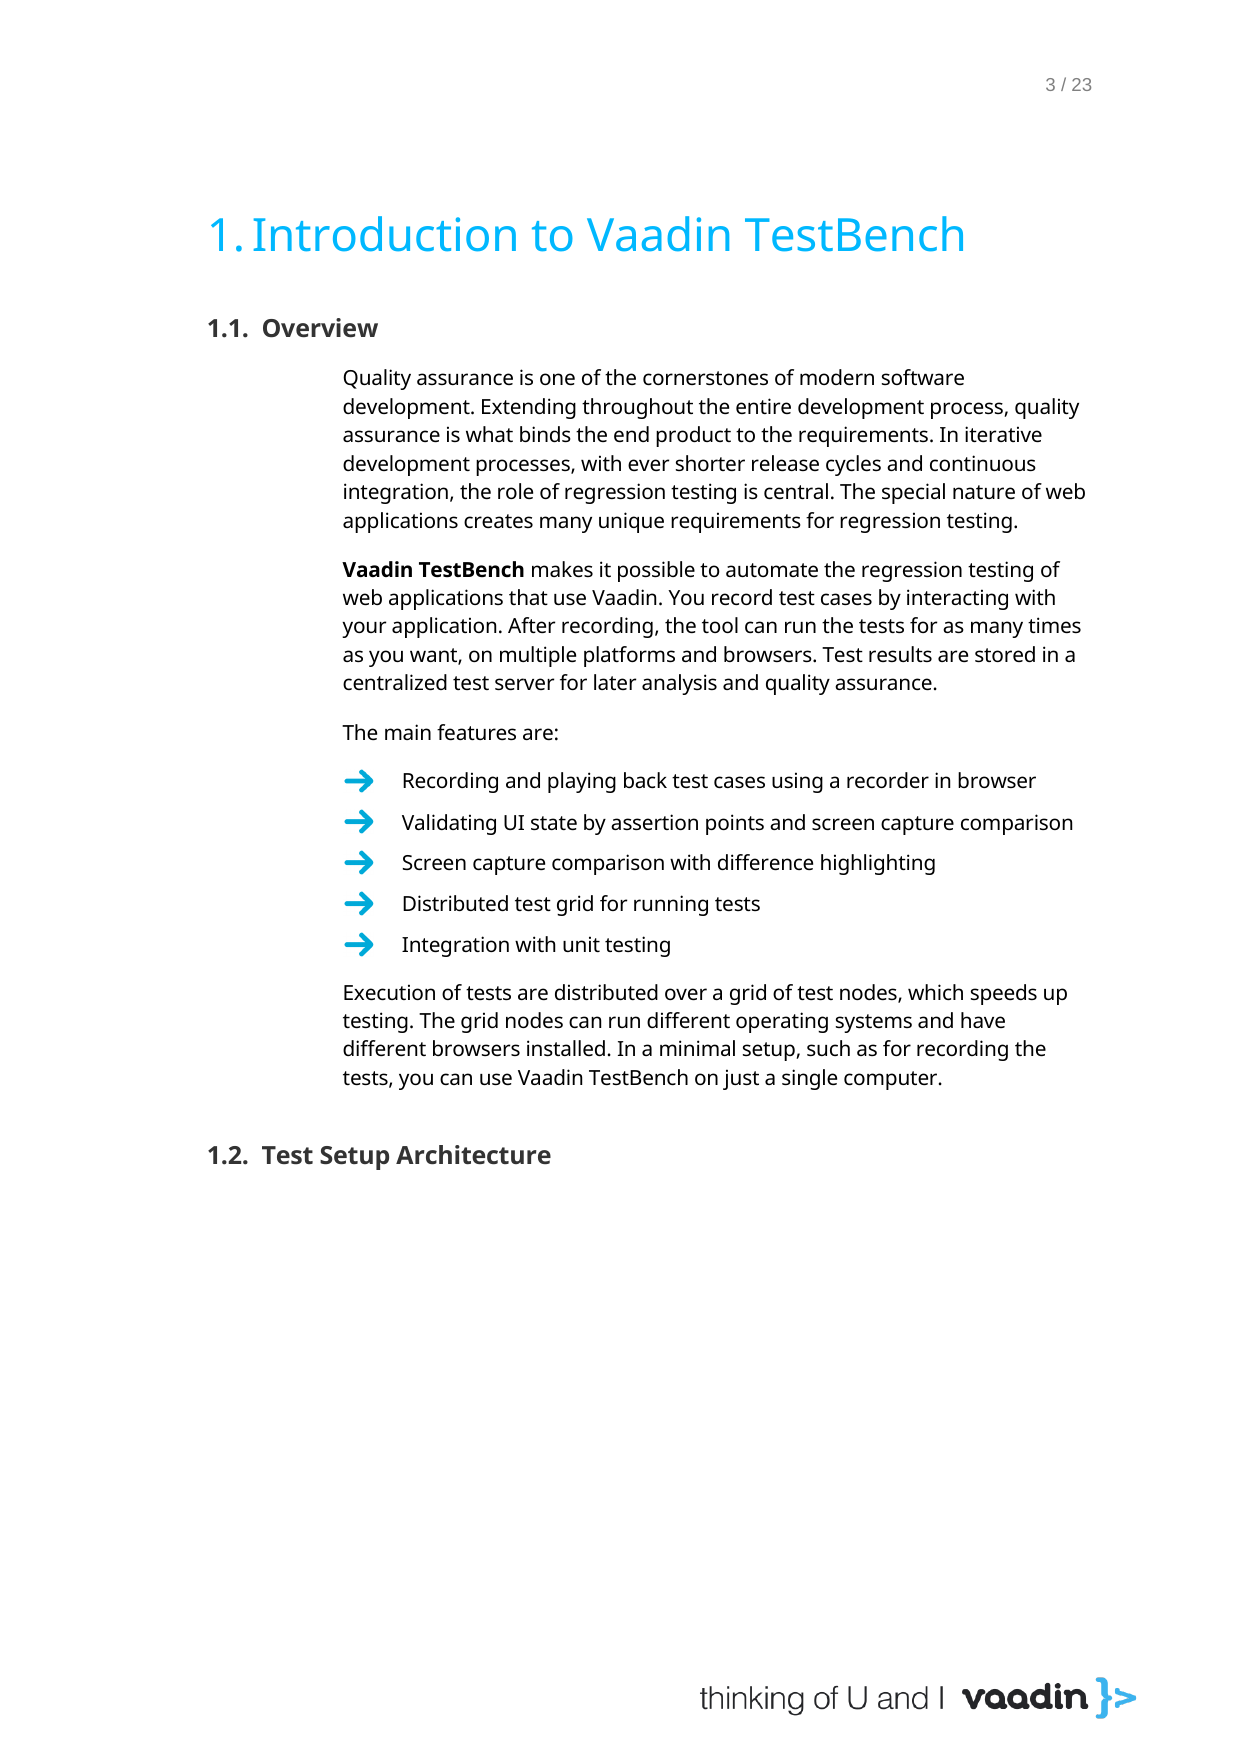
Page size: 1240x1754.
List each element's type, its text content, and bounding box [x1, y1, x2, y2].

picture [343, 932, 363, 957]
picture [343, 809, 363, 834]
picture [364, 783, 374, 793]
list Screen capture comparison with difference highlighting [342, 848, 1092, 877]
picture [364, 769, 374, 779]
picture [364, 824, 374, 834]
text The main features are: [342, 718, 1092, 746]
subtitle Test Setup Architecture [207, 1137, 1092, 1172]
picture [343, 769, 362, 793]
picture [364, 906, 374, 916]
subtitle Overview [207, 311, 1092, 345]
picture [364, 891, 374, 901]
picture [343, 891, 363, 916]
picture [699, 1673, 1139, 1721]
picture [364, 850, 374, 860]
list Recording and playing back test cases using a recorder in browser [342, 767, 1092, 795]
picture [343, 850, 363, 875]
subtitle Introduction to Vaadin TestBench [207, 202, 1092, 264]
picture [364, 947, 374, 957]
text Quality assurance is one of the cornerstones of modern software development. Extending throughout the entire development process, quality assurance is what binds the end product to the requirements. In iterative development processes, with ever shorter release cycles and continuous integration, the role of regression testing is central. The special nature of web applications creates many unique requirements for regression testing. [342, 363, 1092, 534]
picture [364, 865, 374, 875]
text Vaadin TestBench makes it possible to automate the regression testing of web applications that use Vaadin. You record test cases by interacting with your application. After recording, the tool can run the tests for as many times as you want, on multiple platforms and browsers. Test results are stored in a centralized test server for later analysis and quality assurance. [342, 555, 1092, 697]
picture [364, 932, 374, 942]
list Integration with unit testing [342, 930, 1092, 959]
list Validating UI state by assertion points and screen capture comparison [342, 808, 1092, 836]
list Distributed test grid for running tests [342, 889, 1092, 918]
picture [364, 809, 374, 819]
text Execution of tests are distributed over a grid of test nodes, which speeds up testing. The grid nodes can run different operating systems and have different browsers installed. In a minimal setup, such as for recording the tests, you can use Vaadin TestBench on just a single computer. [342, 978, 1092, 1091]
